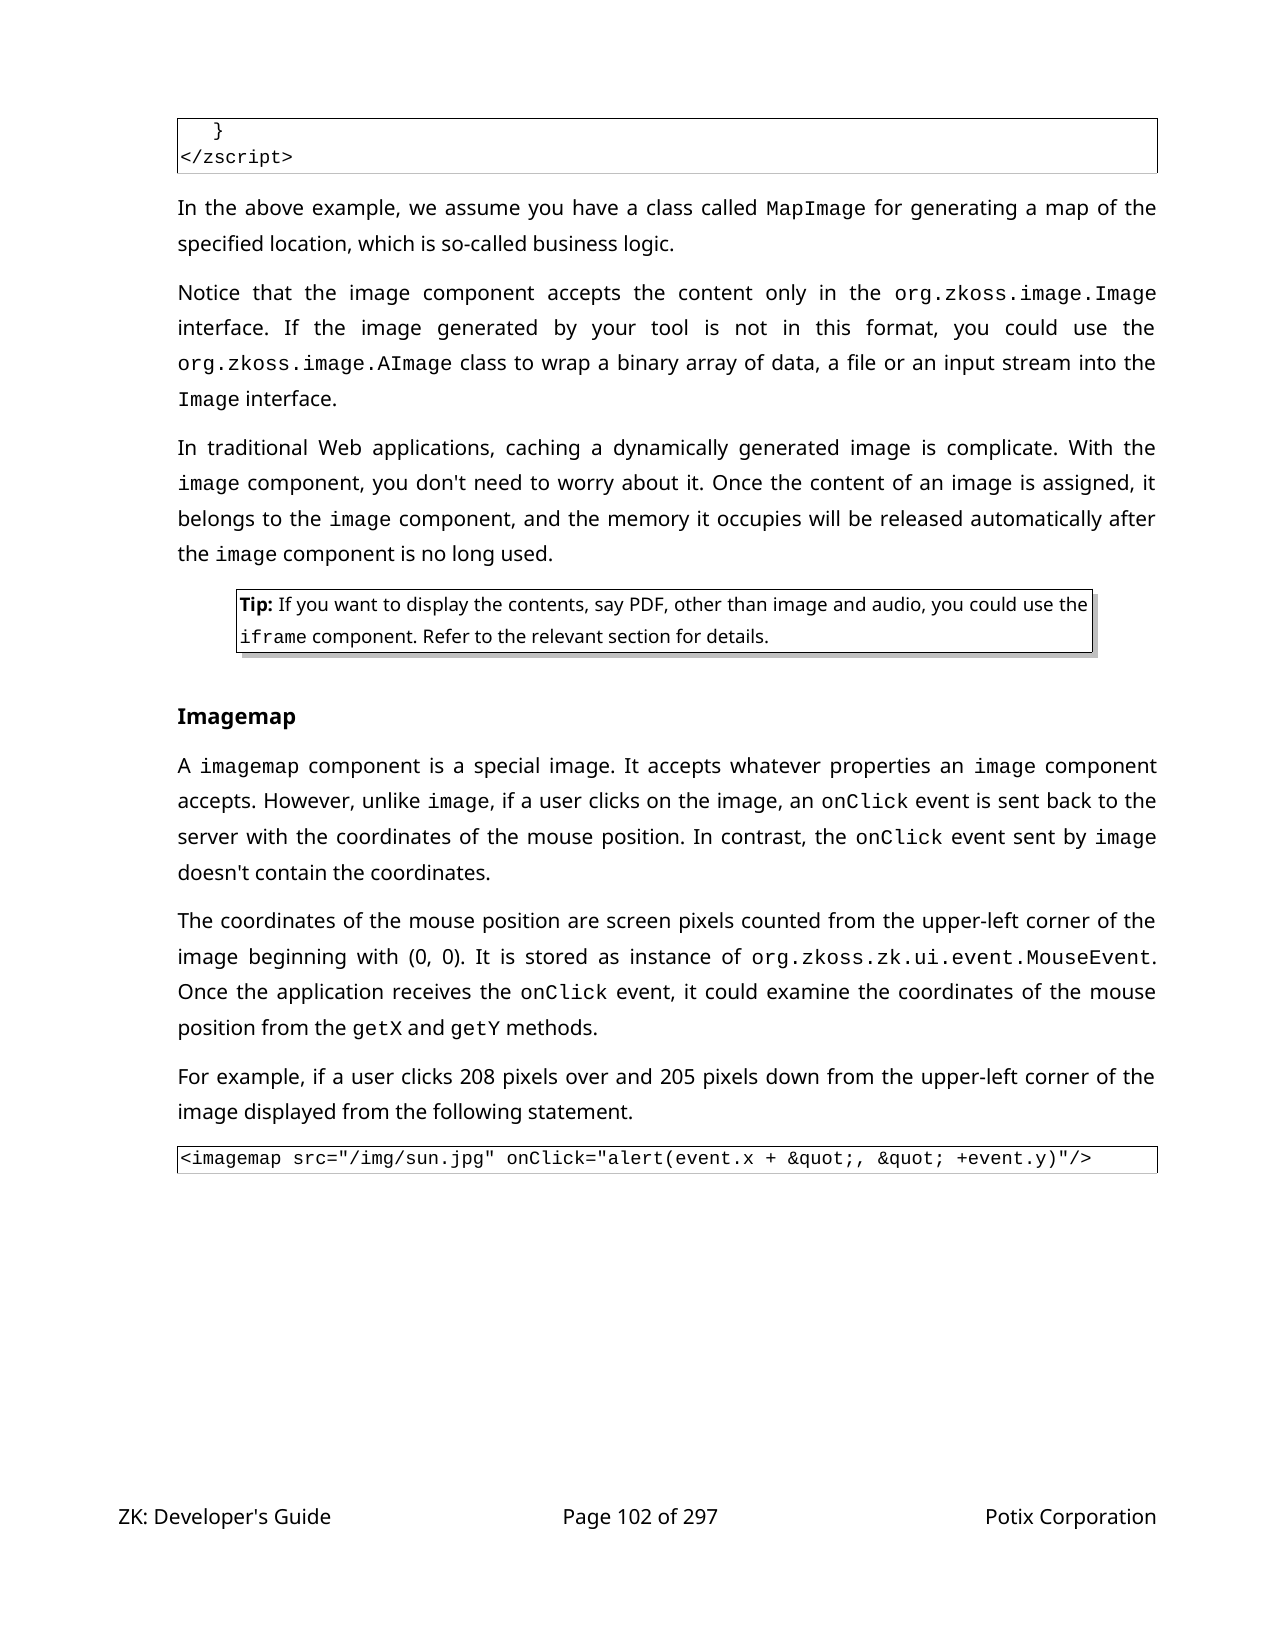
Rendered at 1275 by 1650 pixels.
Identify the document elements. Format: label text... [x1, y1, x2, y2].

text <imagemap src="/img/sun.jpg" onClick="alert(event.x + &quot;, &quot; +event.y)"/> [178, 1147, 1157, 1173]
text The coordinates of the mouse position are screen pixels counted from the upper-left corner of the image beginning with (0, 0). It is stored as instance of org.zkoss.zk.ui.event.MouseEvent. Once the application receives the onClick event, it could examine the coordinates of the mouse position from the getX and getY methods. [177, 907, 1157, 1041]
text Tip: If you want to display the contents, say PDF, other than image and audio, you could use the iframe component. Refer to the relevant section for details. [237, 590, 1092, 652]
text A imagemap component is a special image. It accepts whatever properties an image component accepts. However, unlike image, if a user clicks on the image, an onClick event is sent back to the server with the coordinates of the mouse position. In contrast, the onClick event sent by image doesn't contain the coordinates. [177, 751, 1157, 886]
subtitle Imagemap [177, 701, 1157, 731]
text In traditional Web applications, caching a dynamically generated image is complicate. With the image component, you don't need to worry about it. Once the content of an image is assigned, it belongs to the image component, and the memory it occupies will be released automatically after the image component is no long used. [177, 433, 1157, 568]
text In the above example, we assume you have a class called MapImage for generating a map of the specified location, which is so-called business logic. [177, 193, 1157, 257]
text Notice that the image component accepts the content only in the org.zkoss.image.Image interface. If the image generated by your tool is not in this format, you could use the org.zkoss.image.AImage class to wrap a binary array of data, a file or an input stream into the Image interface. [177, 278, 1157, 412]
text } [178, 119, 1157, 142]
text </zscript> [178, 145, 1157, 173]
text For example, if a user clicks 208 pixels over and 205 pixels down from the upper-left corner of the image displayed from the following statement. [177, 1062, 1157, 1125]
